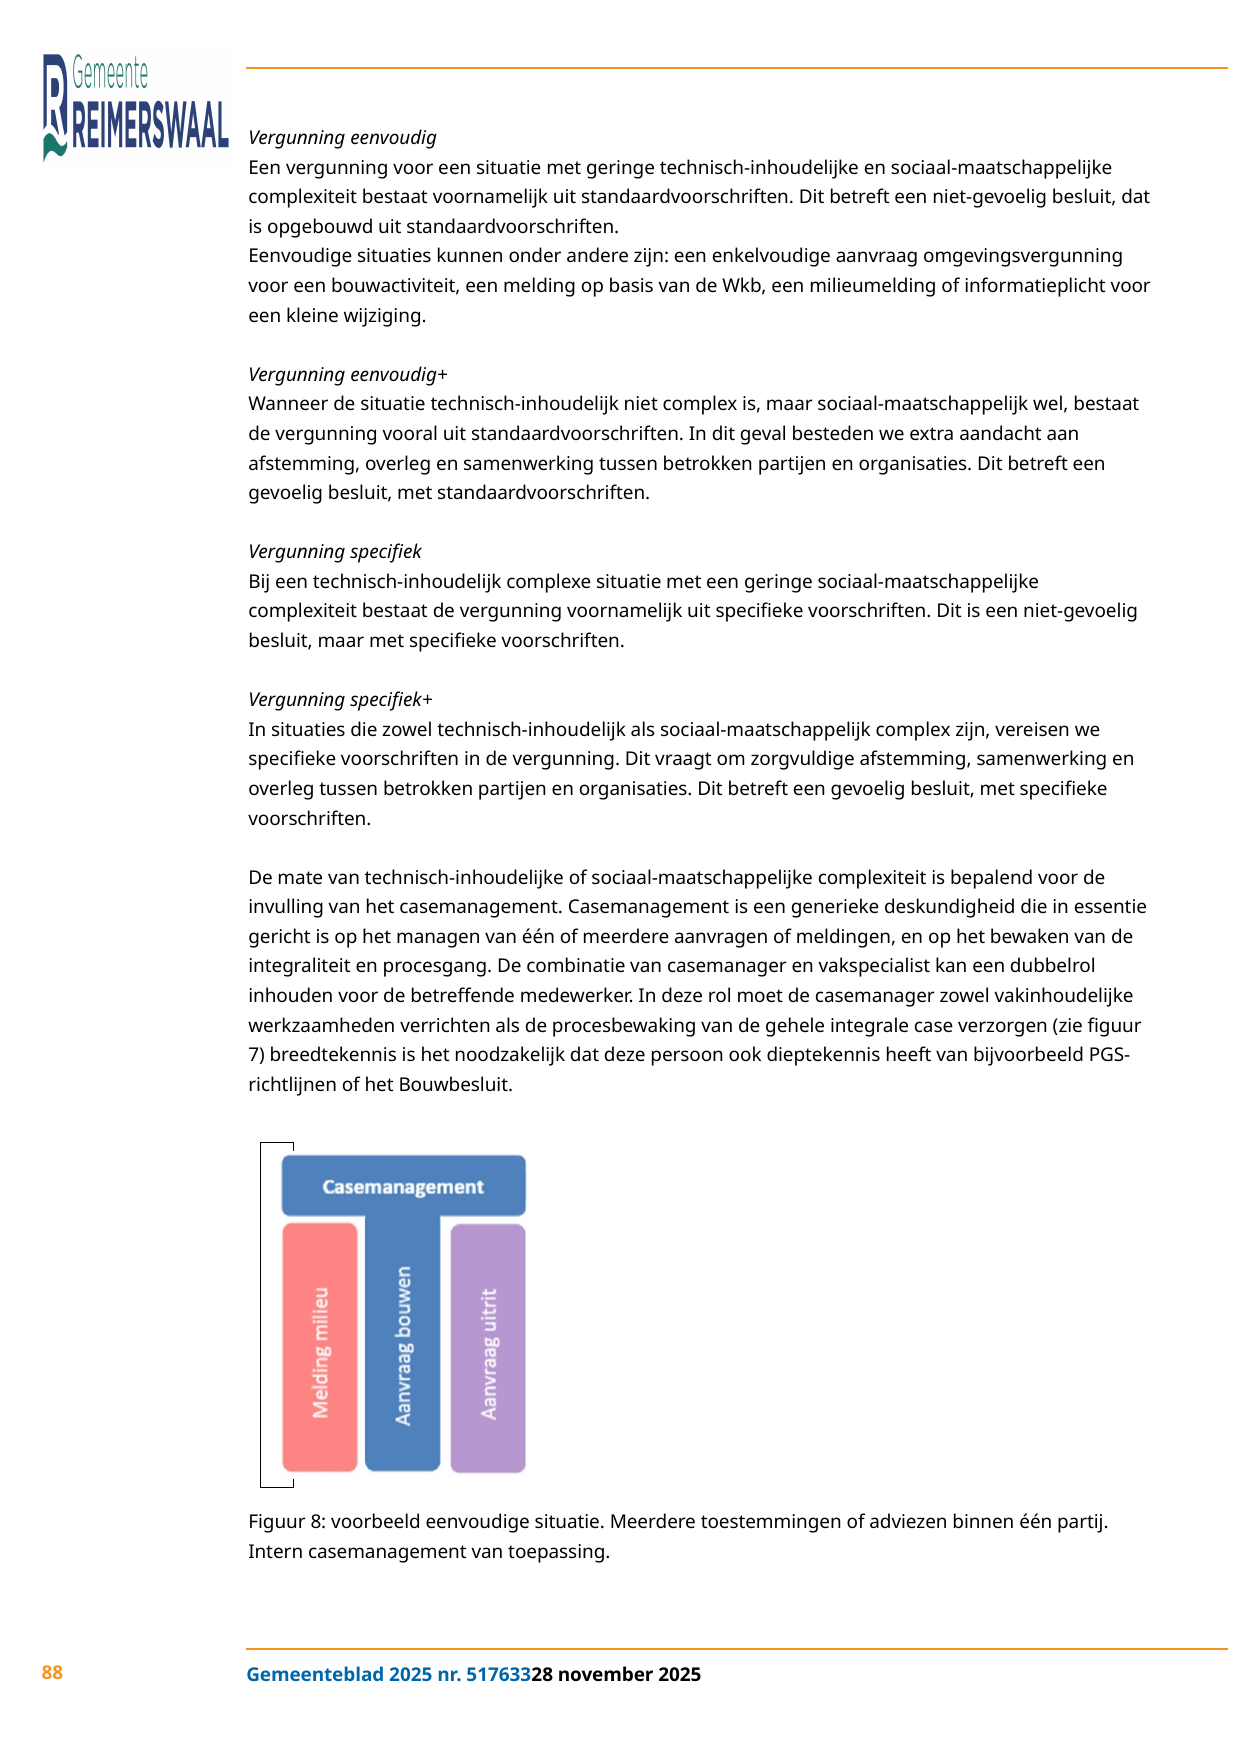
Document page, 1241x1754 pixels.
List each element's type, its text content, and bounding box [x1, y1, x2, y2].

picture [41, 47, 231, 172]
text De mate van technisch-inhoudelijke of sociaal-maatschappelijke complexiteit is bepalend voor de invulling van het casemanagement. Casemanagement is een generieke deskundigheid die in essentie gericht is op het managen van één of meerdere aanvragen of meldingen, en op het bewaken van de integraliteit en procesgang. De combinatie van casemanager en vakspecialist kan een dubbelrol inhouden voor de betreffende medewerker. In deze rol moet de casemanager zowel vakinhoudelijke werkzaamheden verrichten als de procesbewaking van de gehele integrale case verzorgen (zie figuur 7) breedtekennis is het noodzakelijk dat deze persoon ook dieptekennis heeft van bijvoorbeeld PGS-richtlijnen of het Bouwbesluit. [248, 864, 1152, 1097]
text Vergunning eenvoudig [248, 124, 1152, 150]
text Wanneer de situatie technisch-inhoudelijk niet complex is, maar sociaal-maatschappelijk wel, bestaat de vergunning vooral uit standaardvoorschriften. In dit geval besteden we extra aandacht aan afstemming, overleg en samenwerking tussen betrokken partijen en organisaties. Dit betreft een gevoelig besluit, met standaardvoorschriften. [248, 391, 1152, 505]
text Eenvoudige situaties kunnen onder andere zijn: een enkelvoudige aanvraag omgevingsvergunning voor een bouwactiviteit, een melding op basis van de Wkb, een milieumelding of informatieplicht voor een kleine wijziging. [248, 243, 1152, 328]
text Bij een technisch-inhoudelijk complexe situatie met een geringe sociaal-maatschappelijke complexiteit bestaat de vergunning voornamelijk uit specifieke voorschriften. Dit is een niet-gevoelig besluit, maar met specifieke voorschriften. [248, 568, 1152, 653]
picture [268, 1151, 1173, 1479]
text Figuur 8: voorbeeld eenvoudige situatie. Meerdere toestemmingen of adviezen binnen één partij. Intern casemanagement van toepassing. [248, 1509, 1152, 1564]
text Vergunning specifiek+ [248, 686, 1152, 712]
text In situaties die zowel technisch-inhoudelijk als sociaal-maatschappelijk complex zijn, vereisen we specifieke voorschriften in de vergunning. Dit vraagt om zorgvuldige afstemming, samenwerking en overleg tussen betrokken partijen en organisaties. Dit betreft een gevoelig besluit, met specifieke voorschriften. [248, 716, 1152, 831]
text Vergunning eenvoudig+ [248, 361, 1152, 387]
text Vergunning specifiek [248, 538, 1152, 564]
text Een vergunning voor een situatie met geringe technisch-inhoudelijke en sociaal-maatschappelijke complexiteit bestaat voornamelijk uit standaardvoorschriften. Dit betreft een niet-gevoelig besluit, dat is opgebouwd uit standaardvoorschriften. [248, 154, 1152, 239]
